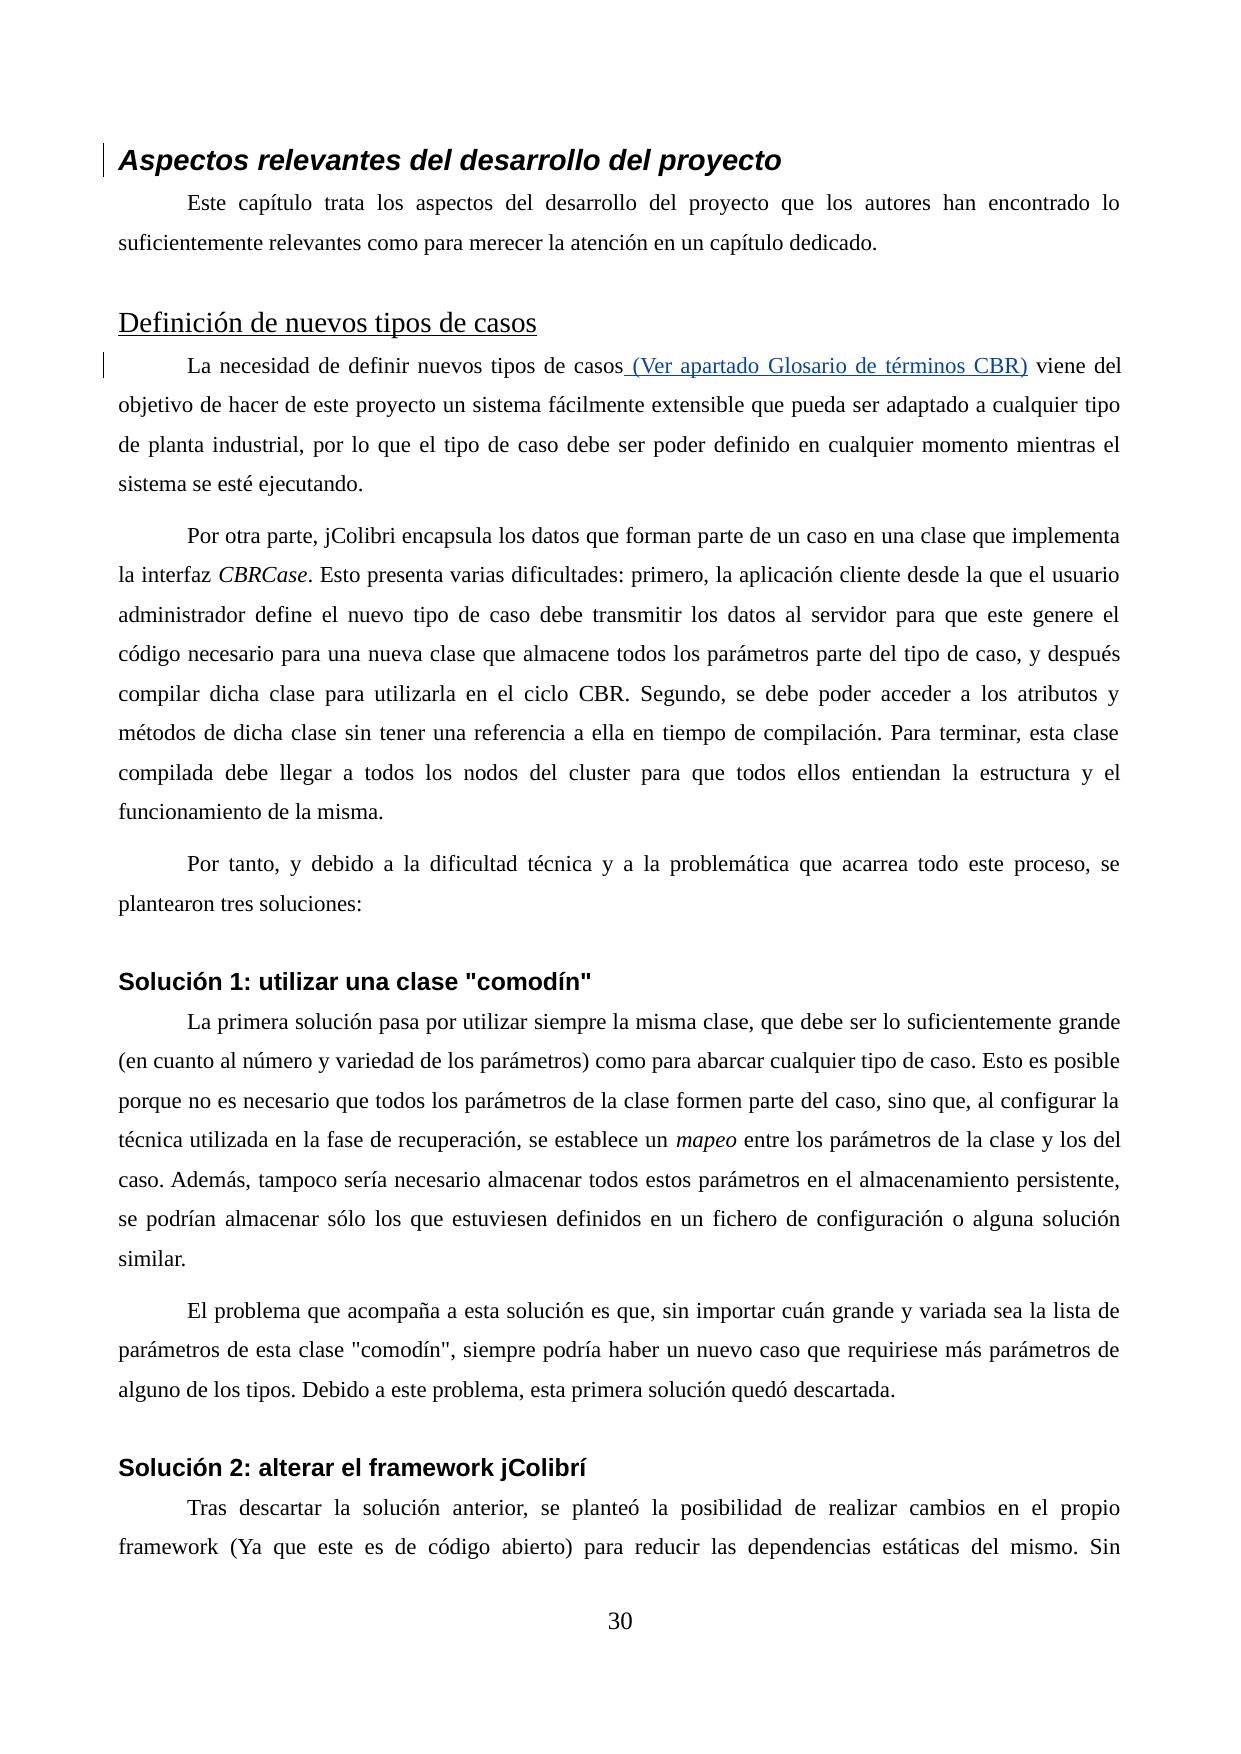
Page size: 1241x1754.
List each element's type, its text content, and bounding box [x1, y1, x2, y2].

subtitle Aspectos relevantes del desarrollo del proyecto [118, 143, 1122, 177]
text Este capítulo trata los aspectos del desarrollo del proyecto que los autores han encontrado lo suficientemente relevantes como para merecer la atención en un capítulo dedicado. [118, 189, 1122, 255]
subtitle Solución 1: utilizar una clase "comodín" [118, 967, 1122, 995]
subtitle Solución 2: alterar el framework jColibrí [118, 1453, 1122, 1481]
text La primera solución pasa por utilizar siempre la misma clase, que debe ser lo suficientemente grande (en cuanto al número y variedad de los parámetros) como para abarcar cualquier tipo de caso. Esto es posible porque no es necesario que todos los parámetros de la clase formen parte del caso, sino que, al configurar la técnica utilizada en la fase de recuperación, se establece un mapeo entre los parámetros de la clase y los del caso. Además, tampoco sería necesario almacenar todos estos parámetros en el almacenamiento persistente, se podrían almacenar sólo los que estuviesen definidos en un fichero de configuración o alguna solución similar. [118, 1008, 1122, 1271]
text Por otra parte, jColibri encapsula los datos que forman parte de un caso en una clase que implementa la interfaz CBRCase. Esto presenta varias dificultades: primero, la aplicación cliente desde la que el usuario administrador define el nuevo tipo de caso debe transmitir los datos al servidor para que este genere el código necesario para una nueva clase que almacene todos los parámetros parte del tipo de caso, y después compilar dicha clase para utilizarla en el ciclo CBR. Segundo, se debe poder acceder a los atributos y métodos de dicha clase sin tener una referencia a ella en tiempo de compilación. Para terminar, esta clase compilada debe llegar a todos los nodos del cluster para que todos ellos entiendan la estructura y el funcionamiento de la misma. [118, 522, 1122, 825]
text Por tanto, y debido a la dificultad técnica y a la problemática que acarrea todo este proceso, se plantearon tres soluciones: [118, 850, 1122, 916]
text La necesidad de definir nuevos tipos de casos (Ver apartado Glosario de términos CBR) viene del objetivo de hacer de este proyecto un sistema fácilmente extensible que pueda ser adaptado a cualquier tipo de planta industrial, por lo que el tipo de caso debe ser poder definido en cualquier momento mientras el sistema se esté ejecutando. [118, 352, 1122, 496]
text Tras descartar la solución anterior, se planteó la posibilidad de realizar cambios en el propio framework (Ya que este es de código abierto) para reducir las dependencias estáticas del mismo. Sin [118, 1494, 1122, 1559]
subtitle Definición de nuevos tipos de casos [118, 306, 1122, 339]
text El problema que acompaña a esta solución es que, sin importar cuán grande y variada sea la lista de parámetros de esta clase "comodín", siempre podría haber un nuevo caso que requiriese más parámetros de alguno de los tipos. Debido a este problema, esta primera solución quedó descartada. [118, 1297, 1122, 1402]
